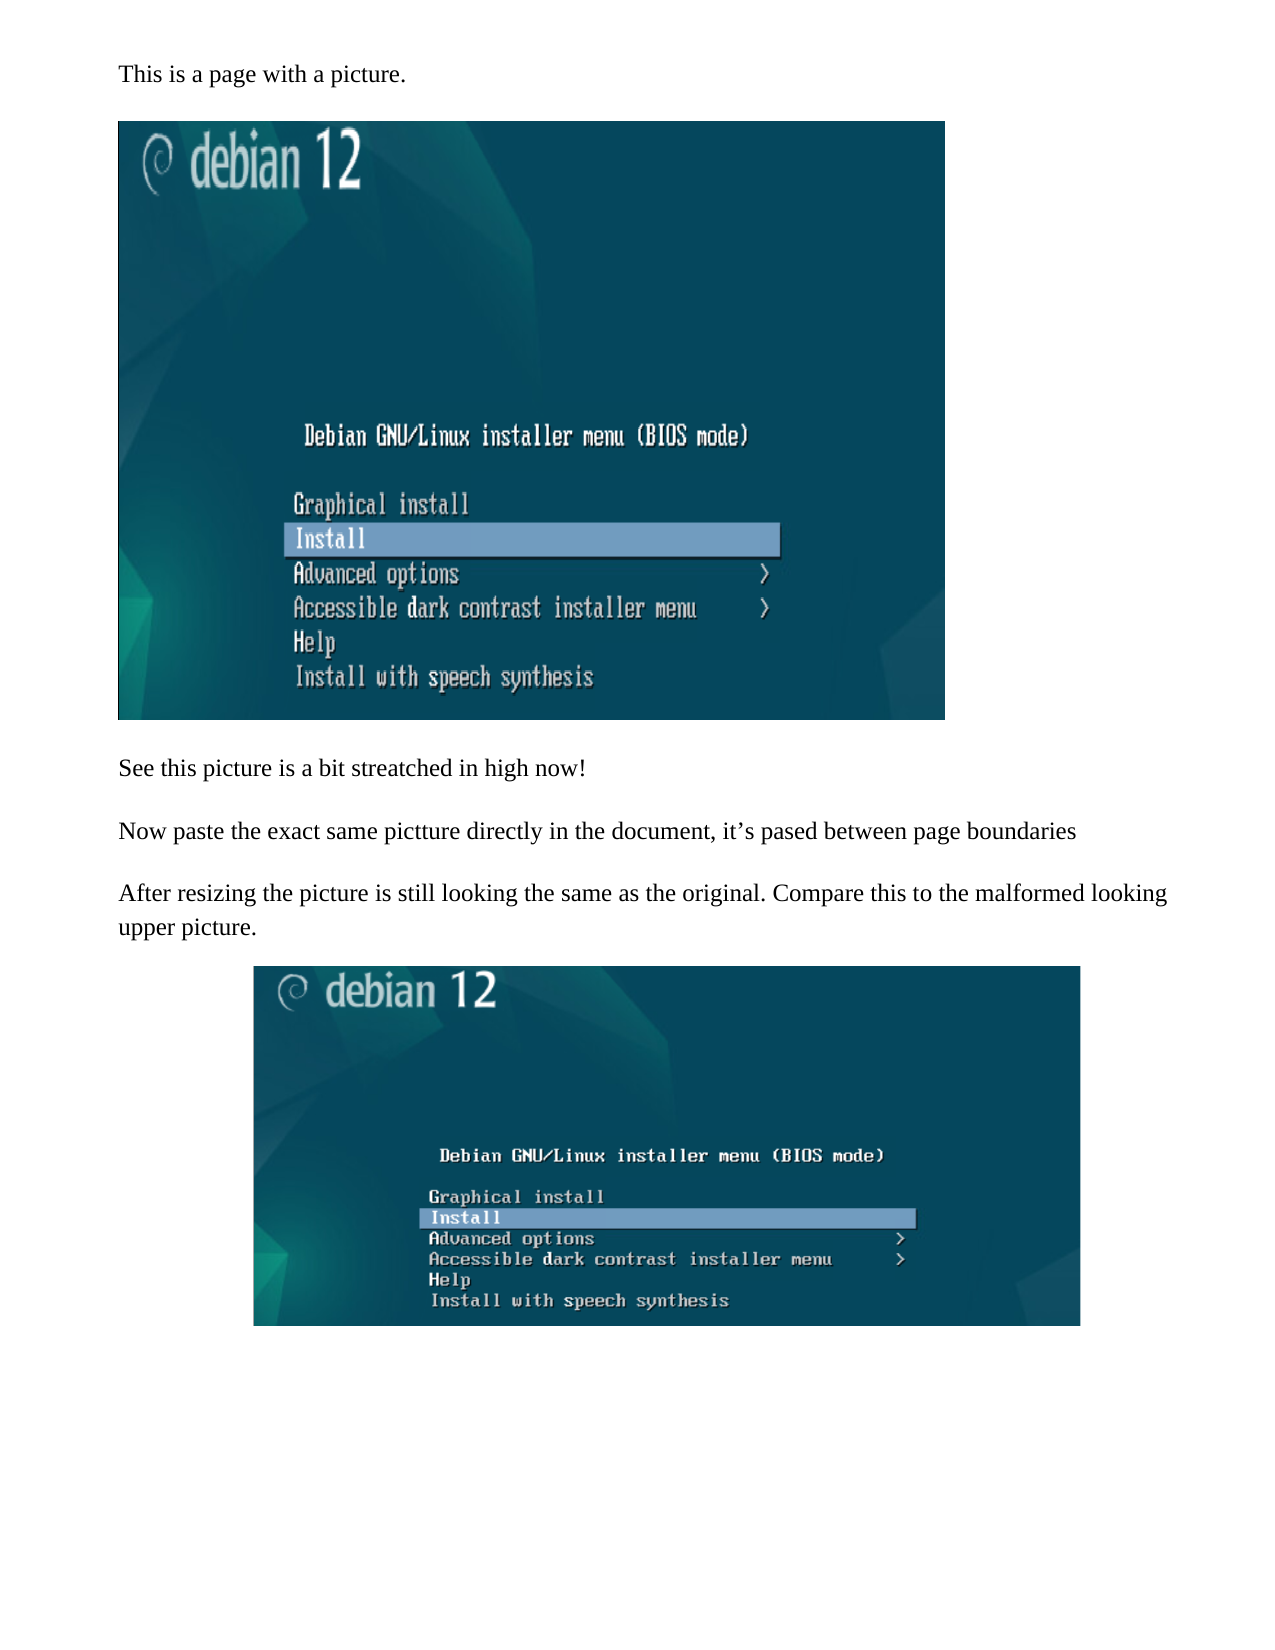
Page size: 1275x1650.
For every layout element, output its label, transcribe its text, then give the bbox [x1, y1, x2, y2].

picture [544, 1194, 551, 1203]
picture [502, 602, 510, 618]
picture [533, 1235, 542, 1248]
picture [367, 596, 376, 618]
picture [460, 602, 479, 618]
picture [338, 424, 344, 446]
picture [536, 1190, 541, 1203]
picture [639, 424, 643, 446]
picture [575, 1252, 583, 1265]
picture [349, 665, 354, 688]
picture [461, 1149, 470, 1162]
picture [626, 602, 645, 618]
picture [380, 492, 385, 515]
picture [463, 1294, 468, 1306]
picture [691, 1252, 696, 1265]
picture [564, 1190, 571, 1203]
picture [494, 1153, 501, 1162]
text Now paste the exact same pictture directly in the document, it’s pased between page boundaries [118, 816, 1216, 845]
picture [545, 424, 550, 446]
picture [474, 1149, 479, 1162]
picture [444, 1256, 470, 1265]
picture [453, 1273, 458, 1286]
picture [253, 1095, 315, 1176]
picture [483, 424, 488, 446]
picture [429, 568, 438, 584]
picture [563, 602, 582, 618]
picture [554, 1149, 563, 1162]
picture [516, 1252, 520, 1265]
picture [253, 966, 442, 1115]
picture [720, 1252, 727, 1264]
picture [712, 1294, 717, 1307]
picture [326, 665, 333, 687]
picture [522, 602, 531, 618]
picture [532, 665, 540, 687]
picture [656, 602, 696, 618]
picture [659, 424, 664, 446]
picture [523, 1256, 532, 1265]
picture [671, 1149, 675, 1162]
picture [400, 1044, 408, 1049]
picture [408, 493, 436, 515]
picture [388, 602, 397, 618]
picture [429, 671, 437, 688]
picture [772, 1256, 780, 1265]
picture [522, 431, 531, 446]
picture [596, 1256, 615, 1265]
picture [699, 1153, 707, 1162]
picture [792, 1256, 811, 1265]
picture [898, 1237, 904, 1244]
picture [618, 596, 622, 618]
picture [433, 1294, 437, 1307]
picture [543, 665, 572, 688]
picture [326, 424, 335, 446]
picture [697, 424, 738, 446]
picture [253, 1188, 362, 1326]
picture [513, 1298, 522, 1306]
picture [584, 671, 593, 688]
picture [536, 1295, 541, 1306]
picture [336, 671, 345, 688]
picture [658, 1153, 666, 1162]
picture [650, 1149, 654, 1162]
picture [439, 431, 469, 446]
picture [484, 1190, 489, 1203]
picture [817, 1256, 831, 1265]
picture [627, 1253, 634, 1265]
picture [502, 671, 531, 692]
picture [295, 596, 355, 618]
picture [118, 334, 180, 471]
picture [584, 431, 603, 446]
picture [472, 1232, 510, 1245]
picture [637, 1256, 646, 1265]
picture [523, 1235, 532, 1245]
picture [492, 1194, 501, 1203]
picture [326, 637, 335, 659]
picture [439, 596, 448, 618]
picture [575, 1194, 583, 1203]
picture [720, 1298, 728, 1307]
picture [349, 492, 354, 515]
picture [554, 1256, 562, 1265]
picture [567, 1149, 571, 1162]
picture [742, 424, 747, 446]
picture [295, 492, 314, 515]
picture [646, 424, 655, 446]
picture [512, 602, 520, 618]
picture [430, 1190, 449, 1203]
picture [377, 671, 386, 687]
picture [556, 596, 560, 618]
picture [315, 499, 324, 515]
picture [432, 424, 436, 446]
picture [360, 665, 364, 688]
picture [681, 1149, 685, 1162]
picture [584, 596, 592, 617]
picture [588, 1190, 592, 1203]
picture [439, 568, 458, 584]
picture [833, 1149, 863, 1162]
picture [439, 665, 490, 693]
picture [564, 1235, 593, 1245]
picture [628, 1153, 646, 1162]
picture [377, 424, 417, 446]
picture [408, 665, 417, 688]
picture [667, 424, 686, 446]
picture [452, 492, 457, 515]
picture [462, 1277, 470, 1290]
text See this picture is a bit streatched in high now! [118, 753, 1216, 782]
picture [730, 1256, 738, 1265]
picture [795, 1149, 799, 1162]
picture [865, 1153, 873, 1162]
picture [391, 665, 395, 688]
picture [699, 1256, 718, 1265]
picture [551, 1194, 563, 1203]
picture [761, 601, 768, 618]
picture [637, 1298, 646, 1307]
picture [481, 602, 490, 618]
picture [646, 1298, 656, 1310]
picture [607, 596, 612, 618]
picture [898, 1254, 904, 1264]
picture [565, 1256, 573, 1265]
picture [557, 1232, 561, 1245]
picture [439, 499, 448, 515]
picture [297, 665, 302, 688]
picture [503, 1194, 511, 1203]
picture [669, 1254, 675, 1264]
picture [359, 596, 364, 618]
picture [743, 1252, 748, 1265]
picture [774, 1149, 779, 1160]
picture [118, 489, 226, 720]
picture [401, 492, 405, 515]
picture [421, 562, 426, 584]
picture [447, 1298, 459, 1307]
picture [307, 121, 533, 287]
picture [878, 1149, 883, 1162]
picture [544, 1294, 548, 1306]
picture [619, 1149, 623, 1162]
picture [598, 1190, 603, 1203]
picture [491, 596, 498, 617]
picture [491, 431, 510, 446]
picture [605, 431, 624, 446]
text This is a page with a picture. [118, 59, 1216, 88]
text After resizing the picture is still looking the same as the original. Compare this to the malformed looking upper picture. [118, 878, 1216, 940]
picture [357, 499, 376, 515]
picture [742, 1153, 755, 1162]
picture [295, 630, 314, 652]
picture [564, 1298, 573, 1307]
picture [513, 1149, 552, 1162]
picture [482, 1153, 490, 1162]
picture [516, 1190, 520, 1203]
picture [430, 1232, 469, 1245]
picture [802, 1149, 822, 1162]
picture [526, 1294, 530, 1307]
picture [544, 1252, 551, 1265]
picture [462, 492, 468, 515]
picture [430, 1273, 449, 1286]
picture [535, 424, 540, 446]
picture [880, 589, 945, 720]
picture [782, 1149, 791, 1162]
picture [398, 665, 405, 687]
picture [420, 1190, 917, 1229]
picture [532, 596, 540, 617]
picture [380, 596, 385, 618]
picture [761, 564, 768, 584]
picture [575, 1294, 625, 1310]
picture [284, 492, 782, 558]
picture [671, 1295, 675, 1306]
picture [576, 665, 581, 688]
picture [419, 424, 428, 446]
picture [305, 424, 324, 446]
picture [503, 1252, 511, 1265]
picture [450, 1194, 459, 1203]
picture [336, 562, 376, 584]
picture [595, 602, 603, 618]
picture [408, 596, 417, 618]
picture [761, 1256, 770, 1265]
picture [440, 1149, 459, 1162]
picture [678, 1294, 707, 1307]
picture [357, 431, 366, 446]
picture [596, 1153, 604, 1162]
picture [688, 1153, 697, 1162]
picture [388, 568, 407, 591]
picture [472, 1256, 490, 1265]
picture [305, 671, 324, 688]
picture [512, 426, 519, 446]
picture [347, 431, 355, 446]
picture [419, 602, 438, 618]
picture [754, 1252, 758, 1265]
picture [318, 630, 322, 652]
picture [442, 966, 668, 1066]
picture [430, 1252, 448, 1265]
picture [576, 1153, 593, 1162]
picture [485, 1294, 489, 1307]
picture [647, 1256, 655, 1265]
picture [544, 1233, 551, 1244]
picture [553, 431, 572, 446]
picture [720, 1153, 739, 1162]
picture [658, 1256, 666, 1265]
picture [118, 121, 307, 369]
picture [495, 1294, 499, 1307]
picture [472, 1298, 480, 1307]
picture [408, 562, 416, 583]
picture [1017, 1248, 1081, 1326]
picture [295, 562, 334, 584]
picture [495, 1252, 499, 1265]
